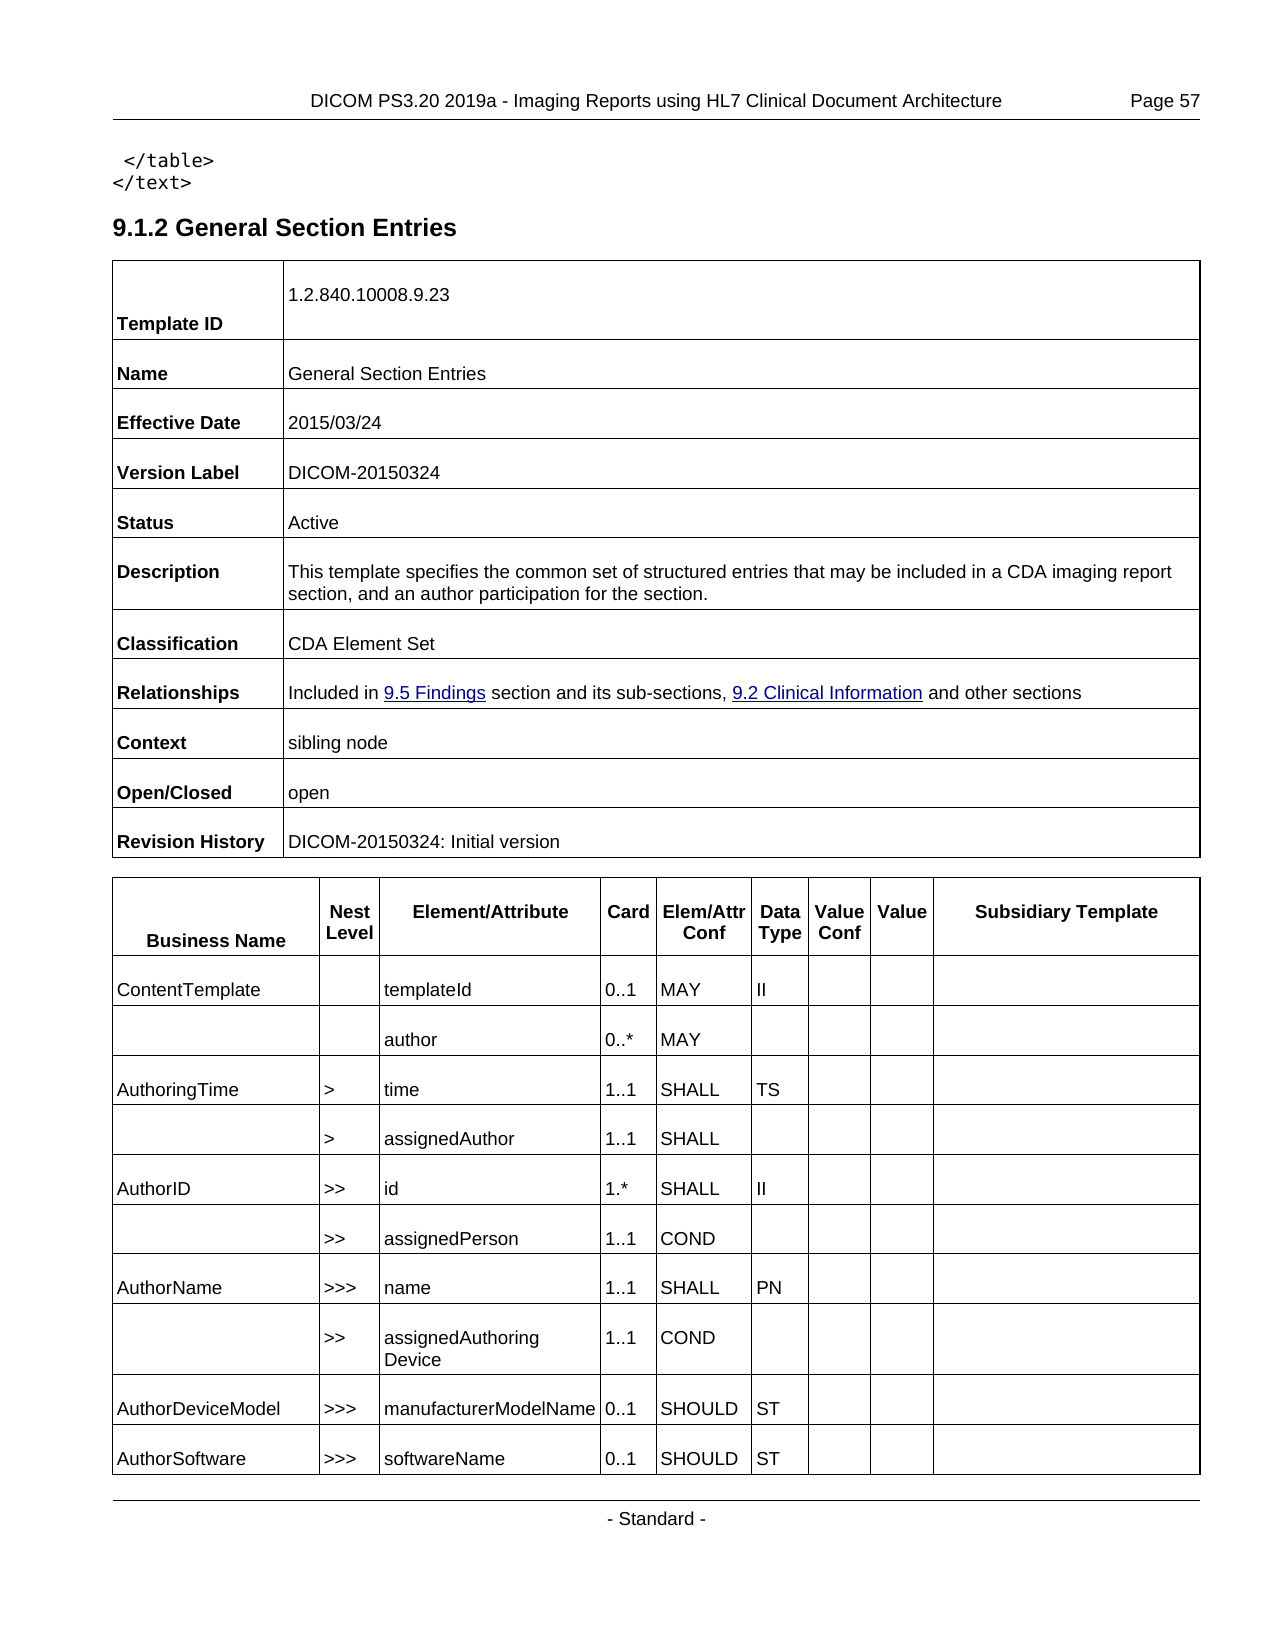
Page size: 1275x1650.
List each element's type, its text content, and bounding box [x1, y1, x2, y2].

table_cell Content​Template [113, 956, 319, 1005]
table_cell SHALL [657, 1056, 751, 1104]
table_cell [809, 1375, 870, 1424]
table_cell Open/Closed [113, 759, 283, 807]
table_cell 1..1 [601, 1056, 656, 1104]
table_cell >> [320, 1155, 379, 1203]
table_cell Author​ID [113, 1155, 319, 1203]
table_cell [809, 1304, 870, 1374]
table_header Elem/Attr Conf [657, 878, 751, 955]
table_cell [113, 1105, 319, 1154]
table_cell TS [752, 1056, 808, 1104]
table_cell Author​Software [113, 1425, 319, 1473]
table_cell [934, 1425, 1199, 1473]
table_cell assigned​Author [380, 1105, 600, 1154]
table_cell [871, 1056, 933, 1104]
table_cell [113, 1006, 319, 1054]
table_cell [934, 1254, 1199, 1303]
table_cell Classification [113, 610, 283, 658]
table_cell MAY [657, 1006, 751, 1054]
table_cell SHALL [657, 1254, 751, 1303]
table_cell 1..1 [601, 1304, 656, 1374]
table_cell Version Label [113, 439, 283, 487]
table_cell SHOULD [657, 1425, 751, 1473]
table_cell sibling node [284, 709, 1199, 757]
table_header Data Type [752, 878, 808, 955]
table_cell [934, 1105, 1199, 1154]
table_cell MAY [657, 956, 751, 1005]
table_cell ST [752, 1375, 808, 1424]
table_cell This template specifies the common set of structured entries that may be included in a CDA imaging report section, and an author participation for the section. [284, 538, 1199, 608]
table_cell Author​Name [113, 1254, 319, 1303]
table_cell 1.* [601, 1155, 656, 1203]
table_cell [752, 1304, 808, 1374]
table_cell software​Name [380, 1425, 600, 1473]
table_cell 2015/03/24 [284, 389, 1199, 438]
table_cell SHALL [657, 1155, 751, 1203]
table_cell Name [113, 340, 283, 388]
table_cell [871, 1425, 933, 1473]
table_cell [809, 1056, 870, 1104]
table_cell [871, 1254, 933, 1303]
table_cell [871, 1304, 933, 1374]
table_cell id [380, 1155, 600, 1203]
table_cell Active [284, 489, 1199, 537]
table_cell [320, 956, 379, 1005]
table_cell Description [113, 538, 283, 608]
table_cell >> [320, 1304, 379, 1374]
table_header 1.2.840.10008.9.23 [284, 261, 1199, 338]
table_header Nest Level [320, 878, 379, 955]
table_cell [320, 1006, 379, 1054]
table_cell name [380, 1254, 600, 1303]
table_cell CDA Element Set [284, 610, 1199, 658]
table_cell [934, 1304, 1199, 1374]
table_cell [752, 1105, 808, 1154]
table_cell [809, 1006, 870, 1054]
table_cell [871, 1155, 933, 1203]
table_cell [809, 1425, 870, 1473]
table_header Subsidiary Template [934, 878, 1199, 955]
table_cell assigned​Authoring​Device [380, 1304, 600, 1374]
table_cell Context [113, 709, 283, 757]
table_header Element/​Attribute [380, 878, 600, 955]
table_cell General Section Entries [284, 340, 1199, 388]
table_cell 1..1 [601, 1205, 656, 1253]
table_cell Revision History [113, 808, 283, 857]
table_cell author [380, 1006, 600, 1054]
table_cell II [752, 956, 808, 1005]
table_cell [809, 1155, 870, 1203]
table_cell [809, 1205, 870, 1253]
table_cell Relationships [113, 659, 283, 708]
table_header Value Conf [809, 878, 870, 955]
table_cell [934, 1056, 1199, 1104]
table_cell 1..1 [601, 1105, 656, 1154]
table_cell [934, 1006, 1199, 1054]
table_header Value [871, 878, 933, 955]
table_cell [871, 1375, 933, 1424]
table_header Template ID [113, 261, 283, 338]
table_cell [752, 1006, 808, 1054]
table_cell [809, 956, 870, 1005]
table_cell template​Id [380, 956, 600, 1005]
table_cell >>> [320, 1254, 379, 1303]
table_cell DICOM-20150324: Initial version [284, 808, 1199, 857]
table_header Card [601, 878, 656, 955]
table_cell II [752, 1155, 808, 1203]
table_cell assigned​Person [380, 1205, 600, 1253]
table_cell DICOM-20150324 [284, 439, 1199, 487]
table_cell [752, 1205, 808, 1253]
table_cell 0..1 [601, 1375, 656, 1424]
table_cell [934, 1205, 1199, 1253]
table_cell SHALL [657, 1105, 751, 1154]
table_cell Effective Date [113, 389, 283, 438]
table_cell [809, 1254, 870, 1303]
text 9.1.2 General Section Entries [112, 212, 1200, 241]
table_cell 0..* [601, 1006, 656, 1054]
table_cell manufacturer​Model​Name [380, 1375, 600, 1424]
table_cell open [284, 759, 1199, 807]
table_cell > [320, 1056, 379, 1104]
table_cell Author​Device​Model [113, 1375, 319, 1424]
text </table> </text> [112, 150, 1200, 194]
table_cell [871, 956, 933, 1005]
table_cell 1..1 [601, 1254, 656, 1303]
table_cell > [320, 1105, 379, 1154]
table_cell [113, 1205, 319, 1253]
table_cell >> [320, 1205, 379, 1253]
table_cell [871, 1205, 933, 1253]
table_cell [113, 1304, 319, 1374]
table_cell ST [752, 1425, 808, 1473]
table_header Business Name [113, 878, 319, 955]
table_cell PN [752, 1254, 808, 1303]
table_cell Status [113, 489, 283, 537]
table_cell [934, 1375, 1199, 1424]
table_cell >>> [320, 1425, 379, 1473]
table_cell Included in 9.5 Findings section and its sub-sections, 9.2 Clinical Information and other sections [284, 659, 1199, 708]
table_cell 0..1 [601, 956, 656, 1005]
table_cell [809, 1105, 870, 1154]
table_cell [934, 1155, 1199, 1203]
table_cell 0..1 [601, 1425, 656, 1473]
table_cell [871, 1006, 933, 1054]
table_cell SHOULD [657, 1375, 751, 1424]
table_cell >>> [320, 1375, 379, 1424]
table_cell [871, 1105, 933, 1154]
table_cell time [380, 1056, 600, 1104]
table_cell [934, 956, 1199, 1005]
table_cell COND [657, 1304, 751, 1374]
table_cell COND [657, 1205, 751, 1253]
table_cell Authoring​Time [113, 1056, 319, 1104]
